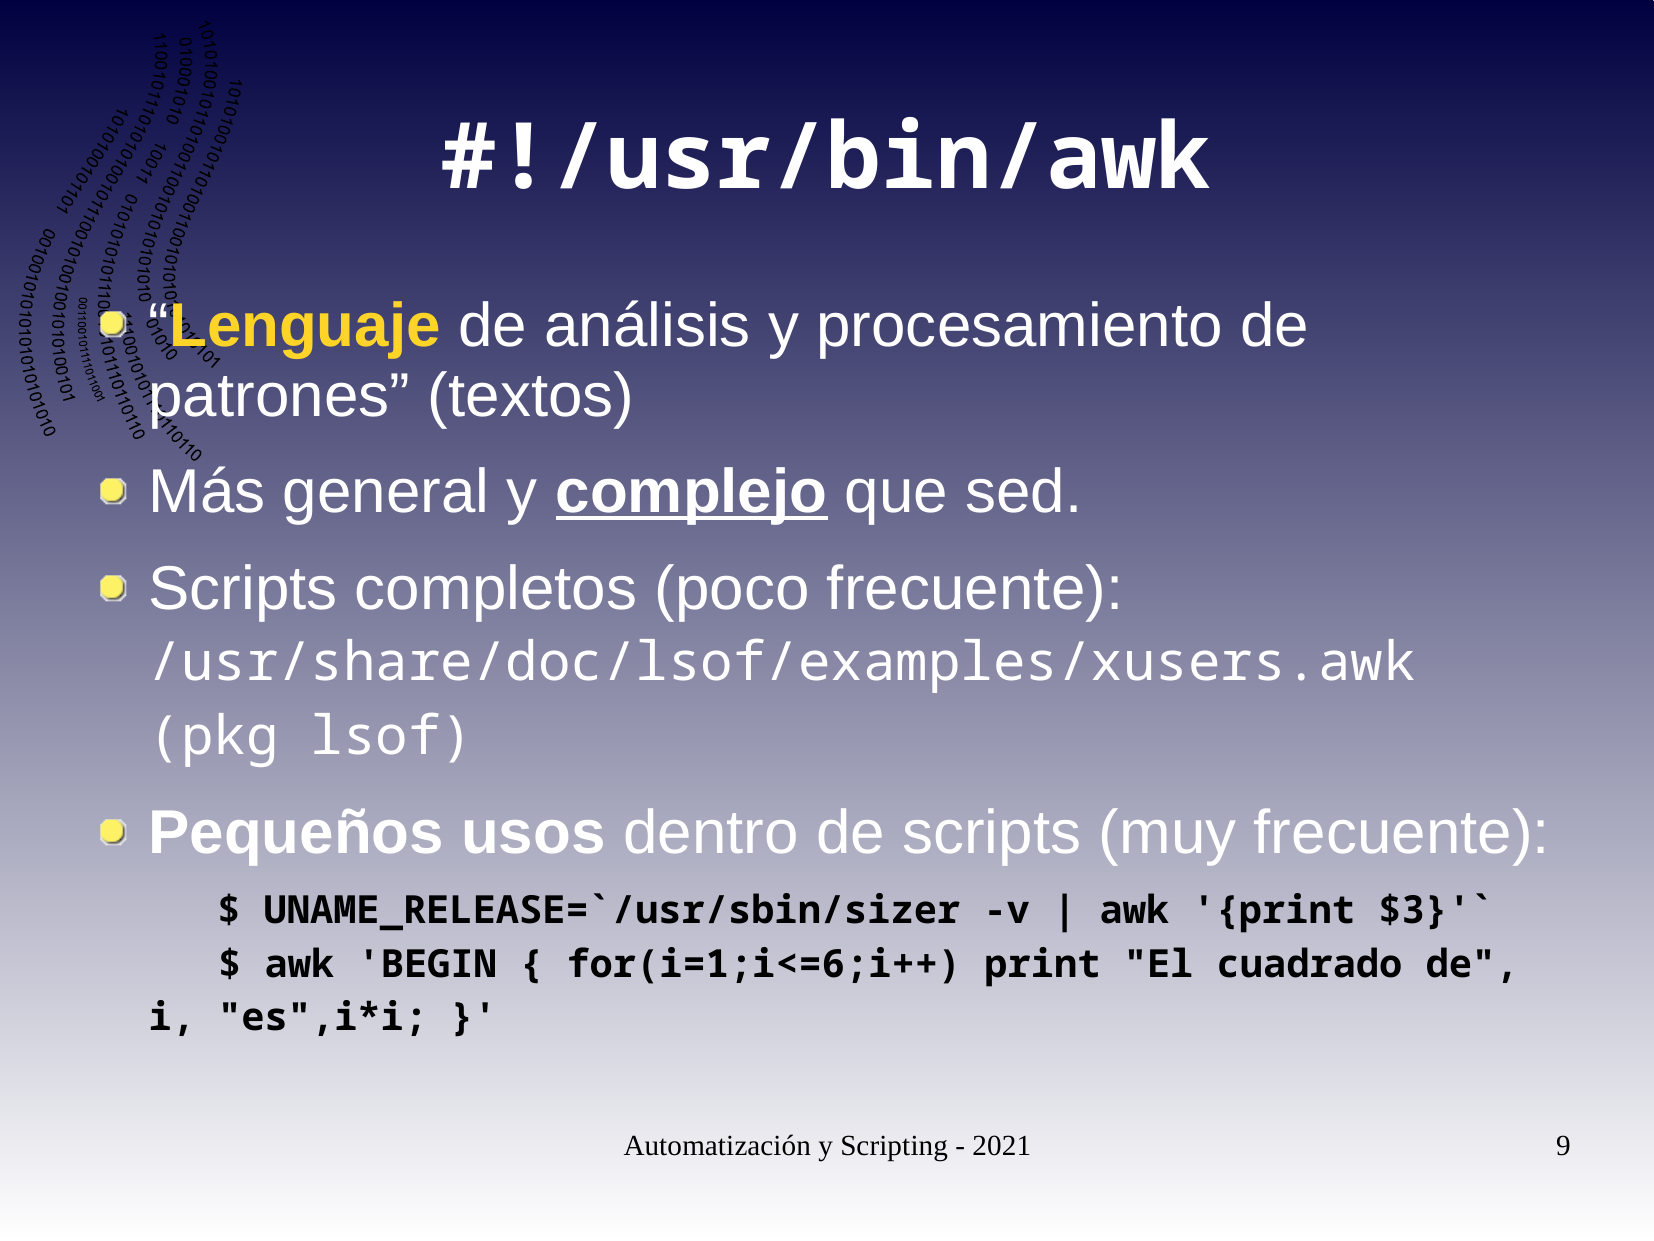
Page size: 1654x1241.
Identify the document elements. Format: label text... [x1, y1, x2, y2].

list “Lenguaje de análisis y procesamiento de patrones” (textos) Más general y complejo que sed. Scripts completos (poco frecuente): /usr/share/doc/lsof/examples/xusers.awk (pkg lsof) Pequeños usos dentro de scripts (muy frecuente): $ UNAME_RELEASE=`/usr/sbin/sizer -v | awk '{print $3}'` $ awk 'BEGIN { for(i=1;i<=6;i++) print "El cuadrado de", i, "es",i*i; }' [82, 290, 1571, 1111]
title #!/usr/bin/awk [82, 49, 1571, 257]
picture [18, 20, 243, 461]
